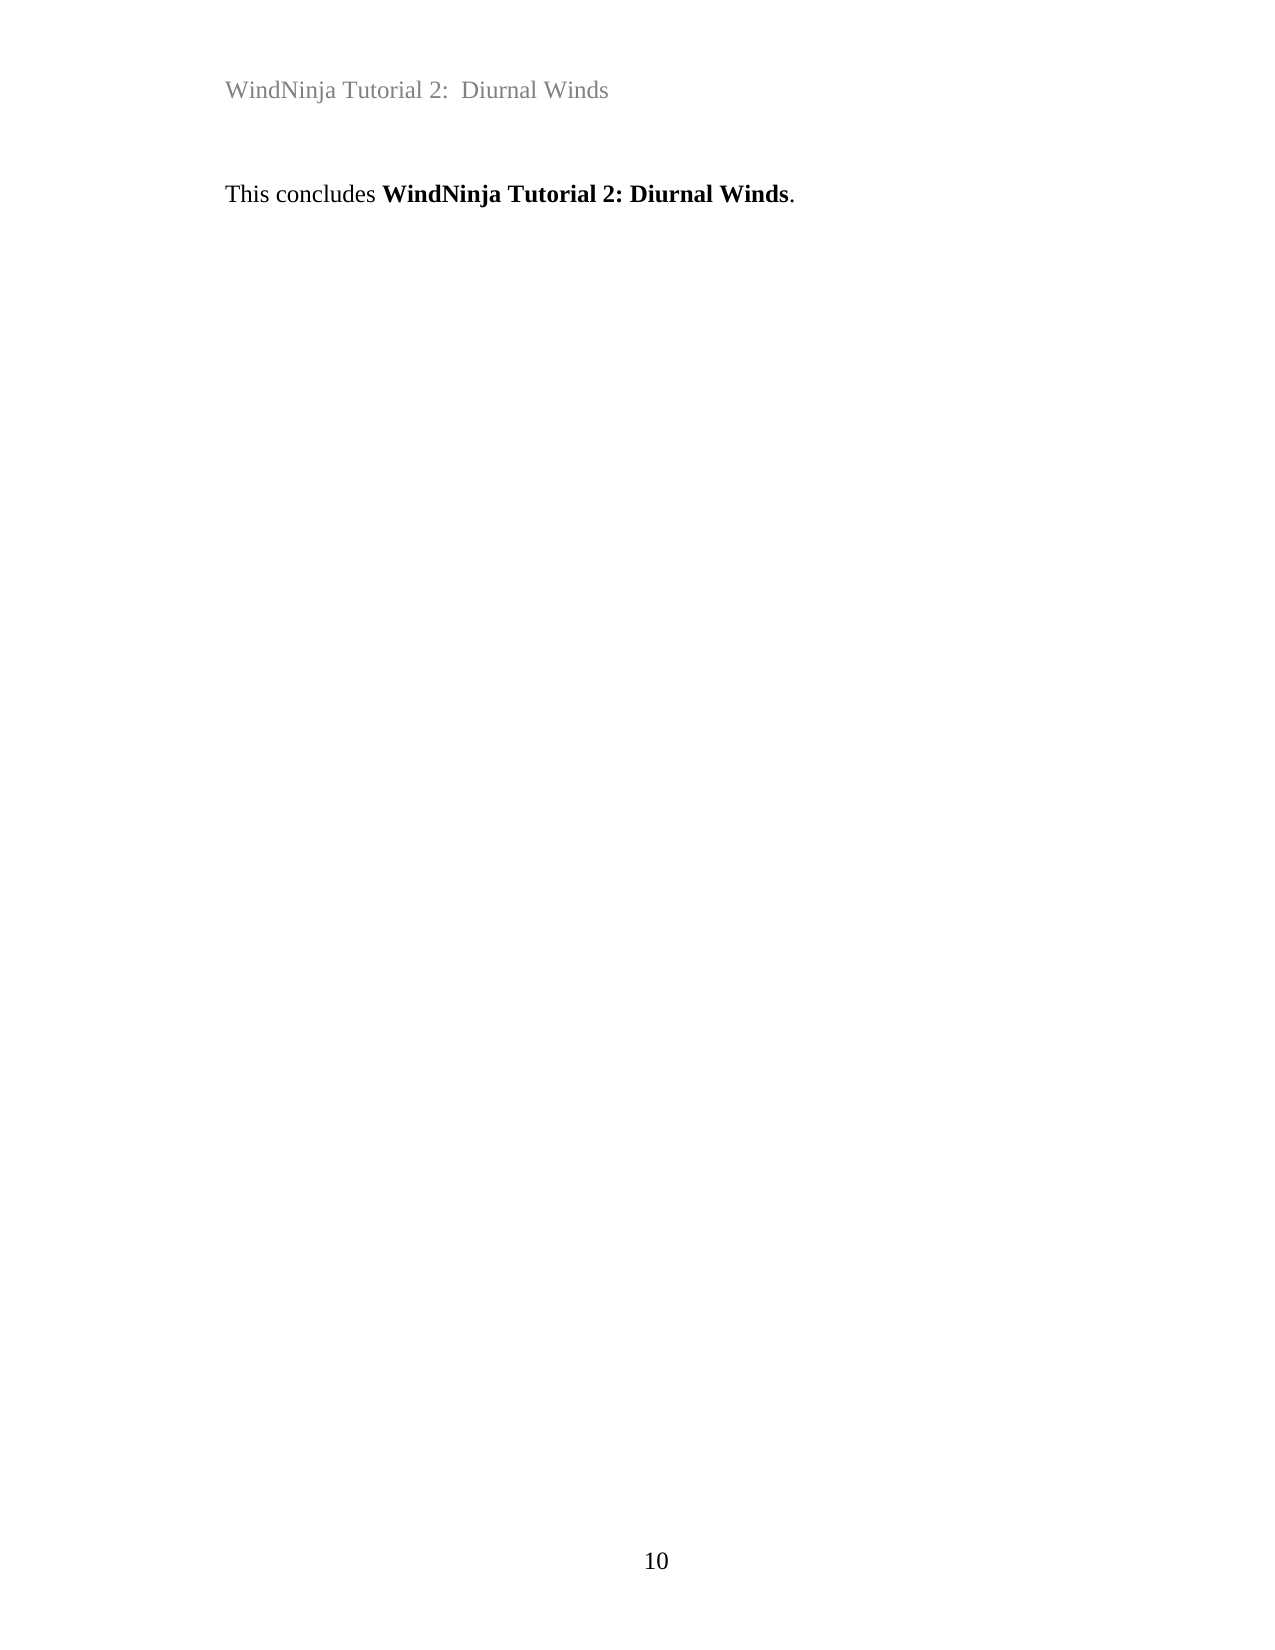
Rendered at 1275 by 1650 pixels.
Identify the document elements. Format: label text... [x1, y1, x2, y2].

text This concludes WindNinja Tutorial 2: Diurnal Winds. [225, 179, 1087, 207]
